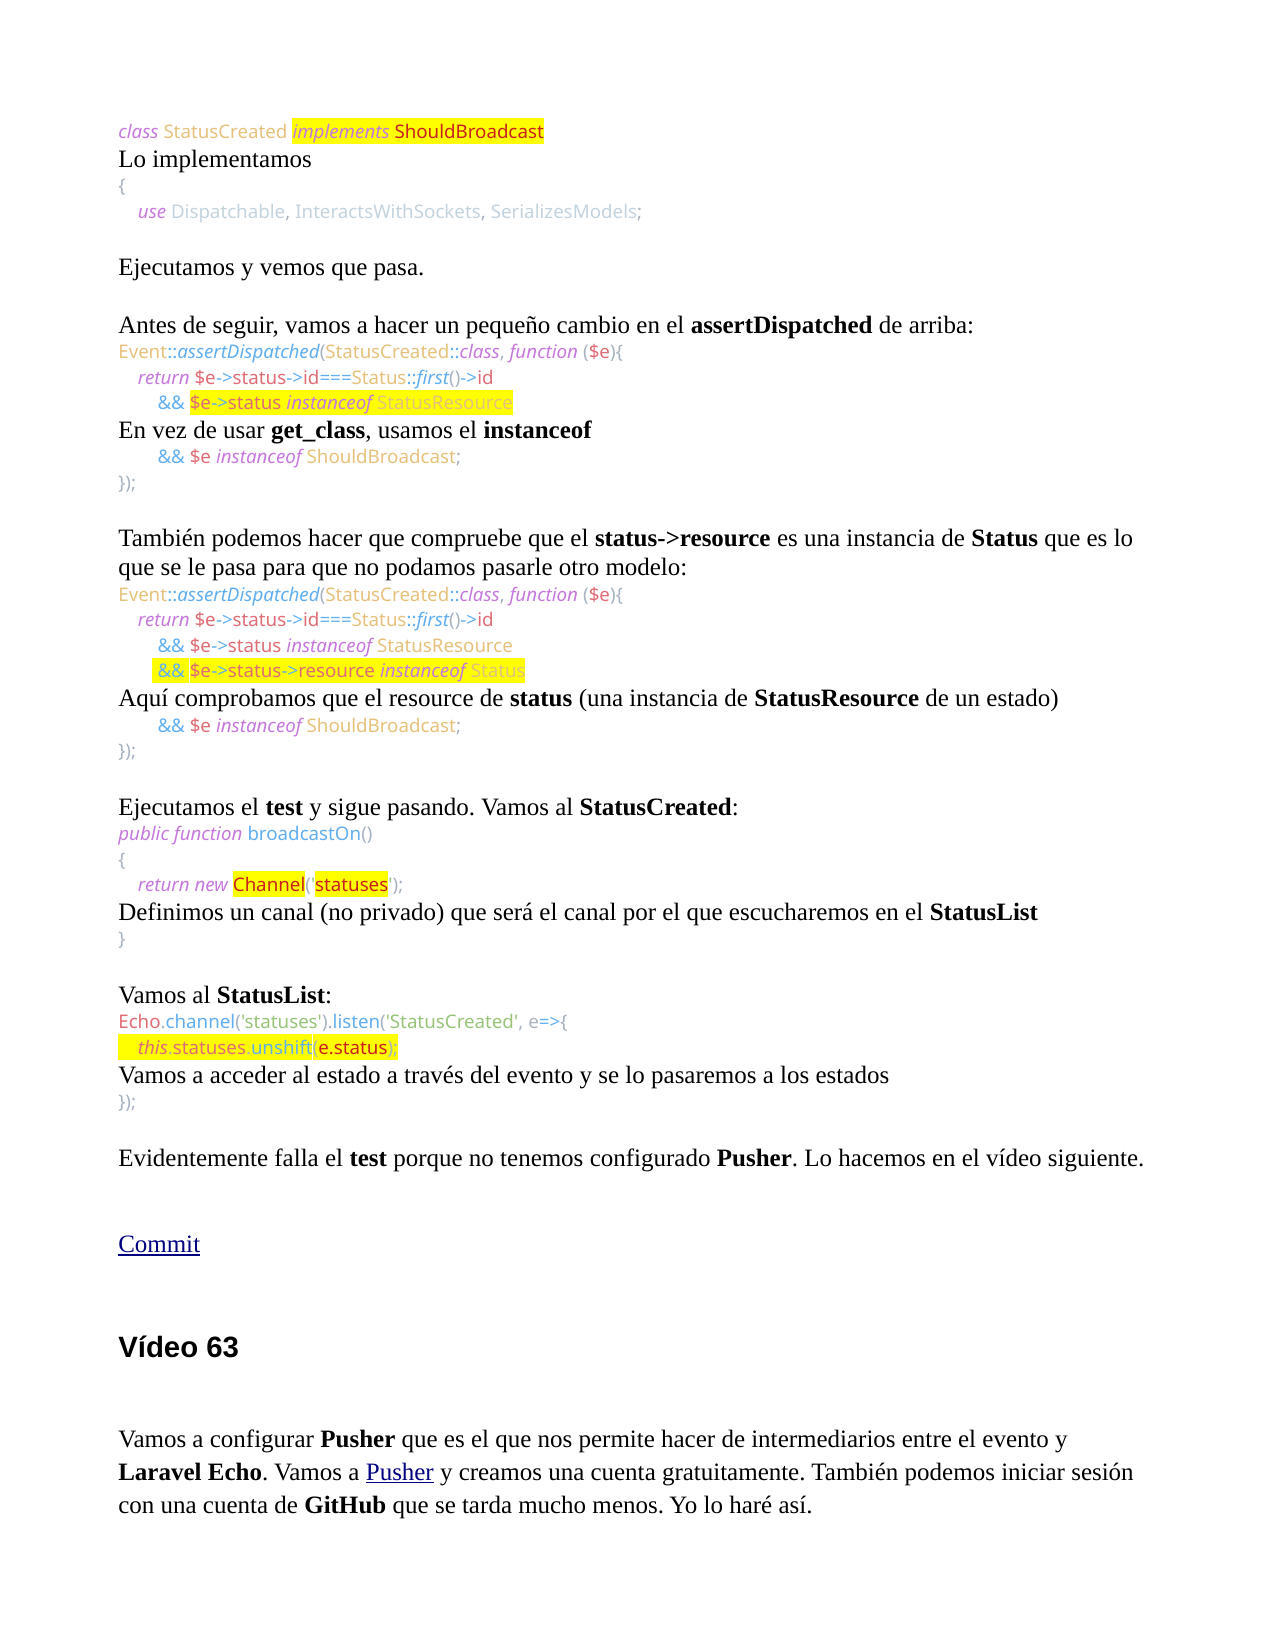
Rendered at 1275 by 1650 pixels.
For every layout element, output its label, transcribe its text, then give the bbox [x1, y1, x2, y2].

text Commit [118, 1229, 1157, 1258]
text Evidentemente falla el test porque no tenemos configurado Pusher. Lo hacemos en el vídeo siguiente. [118, 1143, 1157, 1172]
text { use Dispatchable, InteractsWithSockets, SerializesModels; [118, 172, 1157, 252]
text Ejecutamos y vemos que pasa. [118, 252, 1157, 281]
text class StatusCreated implements ShouldBroadcast Lo implementamos [118, 118, 1157, 172]
text Event::assertDispatched(StatusCreated::class, function ($e){ return $e->status->id===Status::first()->id && $e->status instanceof StatusResource En vez de usar get_class, usamos el instanceof [118, 338, 1157, 444]
text Echo.channel('statuses').listen('StatusCreated', e=>{ this.statuses.unshift(e.status); Vamos a acceder al estado a través del evento y se lo pasaremos a los estados [118, 1009, 1157, 1088]
text }); [118, 1088, 1157, 1114]
text Antes de seguir, vamos a hacer un pequeño cambio en el assertDispatched de arriba: [118, 310, 1157, 338]
text public function broadcastOn() { return new Channel('statuses'); [118, 820, 1157, 897]
text Ejecutamos el test y sigue pasando. Vamos al StatusCreated: [118, 792, 1157, 820]
text && $e instanceof ShouldBroadcast; }); [118, 712, 1157, 763]
text Definimos un canal (no privado) que será el canal por el que escucharemos en el StatusList } [118, 897, 1157, 951]
text Event::assertDispatched(StatusCreated::class, function ($e){ return $e->status->id===Status::first()->id && $e->status instanceof StatusResource && $e->status->resource instanceof Status Aquí comprobamos que el resource de status (una instancia de StatusResource de un estado) [118, 581, 1157, 712]
text && $e instanceof ShouldBroadcast; }); [118, 444, 1157, 495]
subtitle Vídeo 63 [118, 1330, 1157, 1364]
text Vamos a configurar Pusher que es el que nos permite hacer de intermediarios entre el evento y Laravel Echo. Vamos a Pusher y creamos una cuenta gratuitamente. También podemos iniciar sesión con una cuenta de GitHub que se tarda mucho menos. Yo lo haré así. [118, 1424, 1157, 1518]
text También podemos hacer que compruebe que el status->resource es una instancia de Status que es lo que se le pasa para que no podamos pasarle otro modelo: [118, 523, 1157, 581]
text Vamos al StatusList: [118, 980, 1157, 1009]
